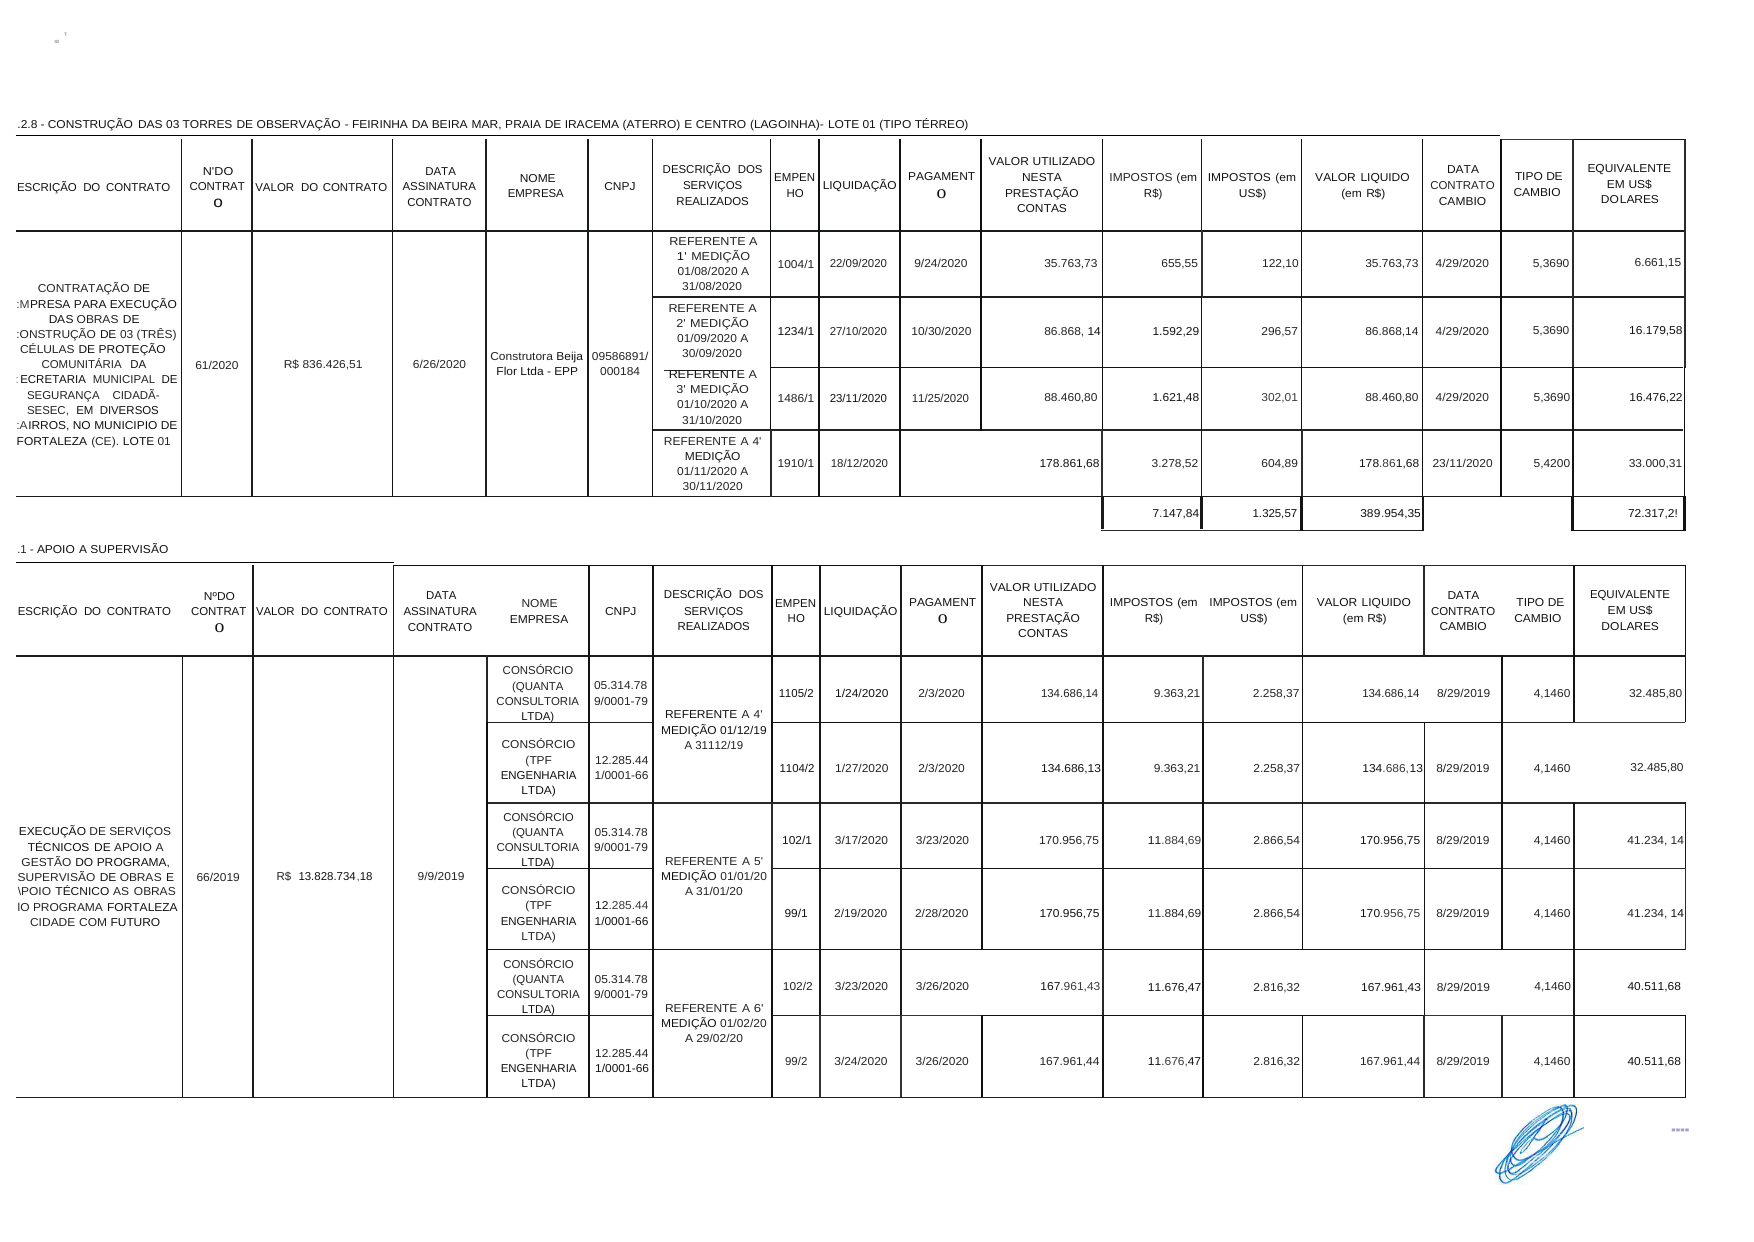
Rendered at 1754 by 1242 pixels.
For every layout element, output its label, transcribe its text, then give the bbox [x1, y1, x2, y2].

table_cell 8/29/2019 [1425, 869, 1501, 949]
table_cell 32.485,80 [1574, 723, 1685, 802]
table_cell 72.317,2! [1574, 497, 1683, 529]
table_header VALOR LIQUIDO (em R$) [1303, 566, 1423, 655]
table_cell 167.961,44 [1303, 1016, 1423, 1097]
table_header IMPOSTOS (em US$) [1202, 139, 1301, 230]
table_cell 2.258,37 [1204, 723, 1302, 802]
table_cell 170.956,75 [983, 804, 1102, 868]
table_cell 134.686,14 [1303, 657, 1424, 722]
table_cell 3/26/2020 [902, 1016, 981, 1097]
table_cell 4,1460 [1503, 1016, 1573, 1097]
text .2.8 - CONSTRUÇÃO DAS 03 TORRES DE OBSERVAÇÃO - FEIRINHA DA BEIRA MAR, PRAIA DE IRACEMA (ATERRO) E CENTRO (LAGOINHA)- LOTE 01 (TIPO TÉRREO) [17, 117, 1700, 131]
text ---- [6, 1103, 1689, 1148]
table_header VALOR UTILIZADO NESTA PRESTAÇÃO CONTAS [982, 139, 1102, 230]
table_cell 178.861,68 [1303, 431, 1422, 496]
table_cell 32.485,80 [1575, 657, 1685, 722]
table_cell CONSÓRCIO (QUANTA CONSULTORIA LTDA) [488, 804, 588, 868]
table_header NOME EMPRESA [487, 139, 587, 230]
table_cell 4/29/2020 [1423, 298, 1500, 367]
table_cell 655,55 [1103, 232, 1201, 296]
table_cell [16, 497, 1101, 529]
table_cell 302,01 [1202, 368, 1301, 429]
table_cell 3/26/2020 [902, 950, 982, 1015]
table_cell CONSÓRCIO (TPF ENGENHARIA LTDA) [488, 723, 588, 802]
table_cell 122,10 [1203, 232, 1301, 296]
table_header CNPJ [590, 566, 652, 655]
table_cell REFERENTE A 4' MEDIÇÃO 01/11/2020 A 30/11/2020 [653, 431, 770, 496]
table_cell 11.884,69 [1104, 869, 1202, 949]
list - APOIO A SUPERVISÃO [17, 542, 1700, 556]
table_cell REFERENTE A 5' MEDIÇÃO 01/01/20 A 31/01/20 [654, 804, 771, 949]
table_header VALOR LIQUIDO (em R$) [1302, 139, 1422, 230]
table_cell 11.676,47 [1104, 1016, 1202, 1097]
table_cell 16.476,22 [1574, 367, 1684, 429]
table_cell 12.285.44 1/0001-66 [590, 1016, 652, 1097]
table_cell 8/29/2019 [1425, 723, 1501, 802]
table_cell 11/25/2020 [901, 368, 980, 429]
table_cell 22/09/2020 [820, 232, 899, 296]
table_cell CONSÓRCIO (TPF ENGENHARIA LTDA) [488, 1016, 588, 1097]
table_cell 1/24/2020 [821, 657, 900, 722]
table_cell 389.954,35 [1303, 497, 1422, 529]
table_header CNPJ [589, 139, 652, 230]
table_cell 134.686,13 [1303, 723, 1424, 802]
table_cell 1234/1 [771, 298, 818, 367]
table_cell REFERENTE A 4' MEDIÇÃO 01/12/19 A 31112/19 [654, 657, 771, 802]
table_header IMPOSTOS (em R$) [1104, 566, 1203, 655]
table_cell 35.763,73 [982, 232, 1102, 296]
table_cell 2.816,32 [1204, 950, 1302, 1015]
table_header ESCRIÇÃO DO CONTRATO [16, 565, 183, 655]
table_cell 40.511,68 [1575, 950, 1685, 1015]
table_header EMPEN HO [771, 139, 818, 230]
table_cell 9.363,21 [1104, 723, 1202, 802]
table_cell 1/27/2020 [821, 723, 900, 802]
table_header LIQUIDAÇÃO [821, 566, 900, 655]
table_cell 170.956,75 [1303, 869, 1424, 949]
table_cell 134.686,14 [983, 657, 1102, 722]
table_cell 9/24/2020 [901, 232, 980, 296]
table_header LIQUIDAÇÃO [820, 139, 899, 230]
table_header EQUIVALENTE EM US$ DOLARES [1575, 566, 1685, 655]
table_cell 09586891/ 000184 [589, 232, 652, 496]
table_cell 2/28/2020 [902, 869, 981, 949]
table_cell 88.460,80 [982, 368, 1102, 429]
table_cell CONSÓRCIO (TPF ENGENHARIA LTDA) [488, 869, 588, 949]
table_cell 10/30/2020 [901, 298, 980, 367]
table_cell 296,57 [1202, 298, 1301, 367]
table_header DATA CONTRATO CAMBIO [1423, 139, 1500, 230]
table_cell 1.592,29 [1103, 298, 1201, 367]
table_header NºDO CONTRAT o [183, 565, 252, 655]
table_cell 33.000,31 [1574, 429, 1684, 496]
table_header ESCRIÇÃO DO CONTRATO [16, 139, 181, 230]
table_cell 1.621,48 [1103, 368, 1201, 429]
table_cell R$ 836.426,51 [253, 232, 392, 496]
table_cell 1910/1 [772, 431, 818, 496]
table_cell 2.866,54 [1204, 869, 1302, 949]
table_cell 41.234, 14 [1575, 804, 1685, 868]
table_cell 41.234, 14 [1575, 869, 1685, 949]
table_header VALOR DO CONTRATO [254, 565, 393, 655]
table_cell 8/29/2019 [1425, 950, 1502, 1015]
table_cell REFERENTE A 2' MEDIÇÃO 01/09/2020 A 30/09/2020 REFERENTE A 3' MEDIÇÃO 01/10/2020 A 31/10/2020 [653, 298, 770, 429]
table_cell 9/9/2019 [394, 657, 486, 1097]
table_cell 11.676,47 [1104, 950, 1202, 1015]
table_cell 4,1460 [1502, 950, 1573, 1015]
table_cell 167.961,43 [982, 950, 1102, 1015]
table_cell 2/3/2020 [902, 723, 981, 802]
table_cell 05.314.78 9/0001-79 [590, 657, 652, 722]
table_cell 3/23/2020 [821, 950, 900, 1015]
table_cell 86.868, 14 [982, 298, 1102, 367]
table_cell 102/1 [773, 804, 819, 868]
table_cell 99/1 [773, 869, 819, 949]
text .' [50, 16, 1700, 50]
table_cell 3/23/2020 [902, 804, 981, 868]
table_cell 1004/1 [771, 232, 818, 296]
table_cell 23/11/2020 [820, 368, 899, 429]
table_cell 5,3690 [1502, 298, 1572, 367]
table_cell 40.511,68 [1575, 1016, 1685, 1097]
table_cell CONSÓRCIO (QUANTA CONSULTORIA LTDA) [488, 657, 588, 722]
table_header DESCRIÇÃO DOS SERVIÇOS REALIZADOS [654, 566, 771, 655]
table_cell 8/29/2019 [1424, 657, 1501, 722]
table_cell 7.147,84 [1104, 497, 1200, 529]
table_cell 86.868,14 [1302, 298, 1422, 367]
table_cell 18/12/2020 [820, 431, 899, 496]
table_cell 66/2019 [183, 657, 252, 1097]
table_cell 1486/1 [771, 368, 818, 429]
table_cell 3/17/2020 [821, 804, 900, 868]
table_cell 1105/2 [773, 657, 819, 722]
table_cell 4/29/2020 [1423, 368, 1500, 429]
table_cell 5,3690 [1502, 232, 1572, 296]
table_cell 11.884,69 [1104, 804, 1202, 868]
table_cell [1424, 497, 1571, 529]
table_cell 88.460,80 [1302, 368, 1422, 429]
table_header PAGAMENT o [901, 139, 980, 230]
table_header PAGAMENT o [902, 566, 981, 655]
table_cell 167.961,43 [1303, 950, 1424, 1015]
table_cell 4,1460 [1503, 657, 1573, 722]
table_cell 5,3690 [1502, 368, 1572, 429]
table_header TIPO DE CAMBIO [1502, 140, 1572, 230]
table_header N'DO CONTRAT o [182, 139, 251, 230]
table_cell 1.325,57 [1203, 497, 1300, 529]
table_cell Construtora Beija Flor Ltda - EPP [487, 232, 587, 496]
table_cell 4,1460 [1503, 869, 1573, 949]
table_cell 2.816,32 [1204, 1016, 1302, 1097]
table_cell 4,1460 [1503, 804, 1573, 868]
table_cell 16.179,58 [1574, 298, 1684, 367]
table_cell 2.258,37 [1204, 657, 1302, 722]
table_cell 9.363,21 [1104, 657, 1202, 722]
table_cell 12.285.44 1/0001-66 [590, 723, 652, 802]
table_header VALOR UTILIZADO NESTA PRESTAÇÃO CONTAS [983, 566, 1102, 655]
table_header IMPOSTOS (em US$) [1203, 566, 1302, 655]
table_cell 134.686,13 [983, 723, 1102, 802]
table_header EMPEN HO [773, 566, 819, 655]
table_cell CONTRATAÇÃO DE :MPRESA PARA EXECUÇÃO DAS OBRAS DE :ONSTRUÇÃO DE 03 (TRÊS) CÉLULAS DE PROTEÇÃO COMUNITÁRIA DA : ECRETARIA MUNICIPAL DE SEGURANÇA CIDADÃ- SESEC, EM DIVERSOS :AIRROS, NO MUNICIPIO DE FORTALEZA (CE). LOTE 01 [16, 232, 181, 496]
table_header DESCRIÇÃO DOS SERVIÇOS REALIZADOS [653, 139, 770, 230]
table_cell 178.861,68 [981, 431, 1101, 496]
table_cell 2/19/2020 [821, 869, 900, 949]
table_cell 2/3/2020 [902, 657, 981, 722]
table_header DATA CONTRATO CAMBIO [1425, 566, 1502, 655]
table_cell 4/29/2020 [1423, 232, 1500, 296]
table_cell 05.314.78 9/0001-79 [590, 804, 652, 868]
table_header TIPO DE CAMBIO [1502, 566, 1573, 655]
table_cell 8/29/2019 [1425, 1016, 1501, 1097]
table_cell 6/26/2020 [393, 232, 485, 496]
table_cell 604,89 [1202, 431, 1301, 496]
table_cell EXECUÇÃO DE SERVIÇOS TÉCNICOS DE APOIO A GESTÃO DO PROGRAMA, SUPERVISÃO DE OBRAS E \POIO TÉCNICO AS OBRAS lO PROGRAMA FORTALEZA CIDADE COM FUTURO [16, 657, 182, 1097]
table_cell 05.314.78 9/0001-79 [590, 950, 652, 1015]
table_cell REFERENTE A 6' MEDIÇÃO 01/02/20 A 29/02/20 [654, 950, 771, 1097]
table_cell CONSÓRCIO (QUANTA CONSULTORIA LTDA) [488, 950, 588, 1015]
table_cell 4,1460 [1503, 723, 1574, 802]
picture [1493, 1148, 1584, 1185]
table_cell 2.866,54 [1204, 804, 1302, 868]
table_cell 3/24/2020 [821, 1016, 900, 1097]
table_cell 6.661,15 [1574, 232, 1684, 296]
table_header VALOR DO CONTRATO [253, 139, 392, 230]
table_header IMPOSTOS (em R$) [1103, 139, 1201, 230]
table_header EQUIVALENTE EM US$ DOLARES [1574, 140, 1684, 230]
table_cell 167.961,44 [983, 1016, 1102, 1097]
table_header NOME EMPRESA [487, 566, 588, 655]
table_header DATA ASSINATURA CONTRATO [394, 566, 487, 655]
table_cell 170.956,75 [983, 869, 1102, 949]
table_cell 5,4200 [1502, 431, 1572, 496]
table_cell [901, 431, 981, 496]
table_cell 27/10/2020 [820, 298, 899, 367]
table_header DATA ASSINATURA CONTRATO [393, 139, 485, 230]
table_cell 170.956,75 [1303, 804, 1424, 868]
table_cell 12.285.44 1/0001-66 [590, 869, 652, 949]
table_cell REFERENTE A 1' MEDIÇÃO 01/08/2020 A 31/08/2020 [653, 232, 770, 296]
table_cell 23/11/2020 [1423, 431, 1500, 496]
table_cell 61/2020 [182, 232, 251, 496]
table_cell 35.763,73 [1302, 232, 1422, 296]
table_cell 102/2 [773, 950, 819, 1015]
table_cell 3.278,52 [1103, 431, 1201, 496]
table_cell 99/2 [773, 1016, 819, 1097]
table_cell R$ 13.828.734,18 [254, 657, 393, 1097]
table_cell 8/29/2019 [1425, 804, 1501, 868]
table_cell 1104/2 [773, 723, 819, 802]
